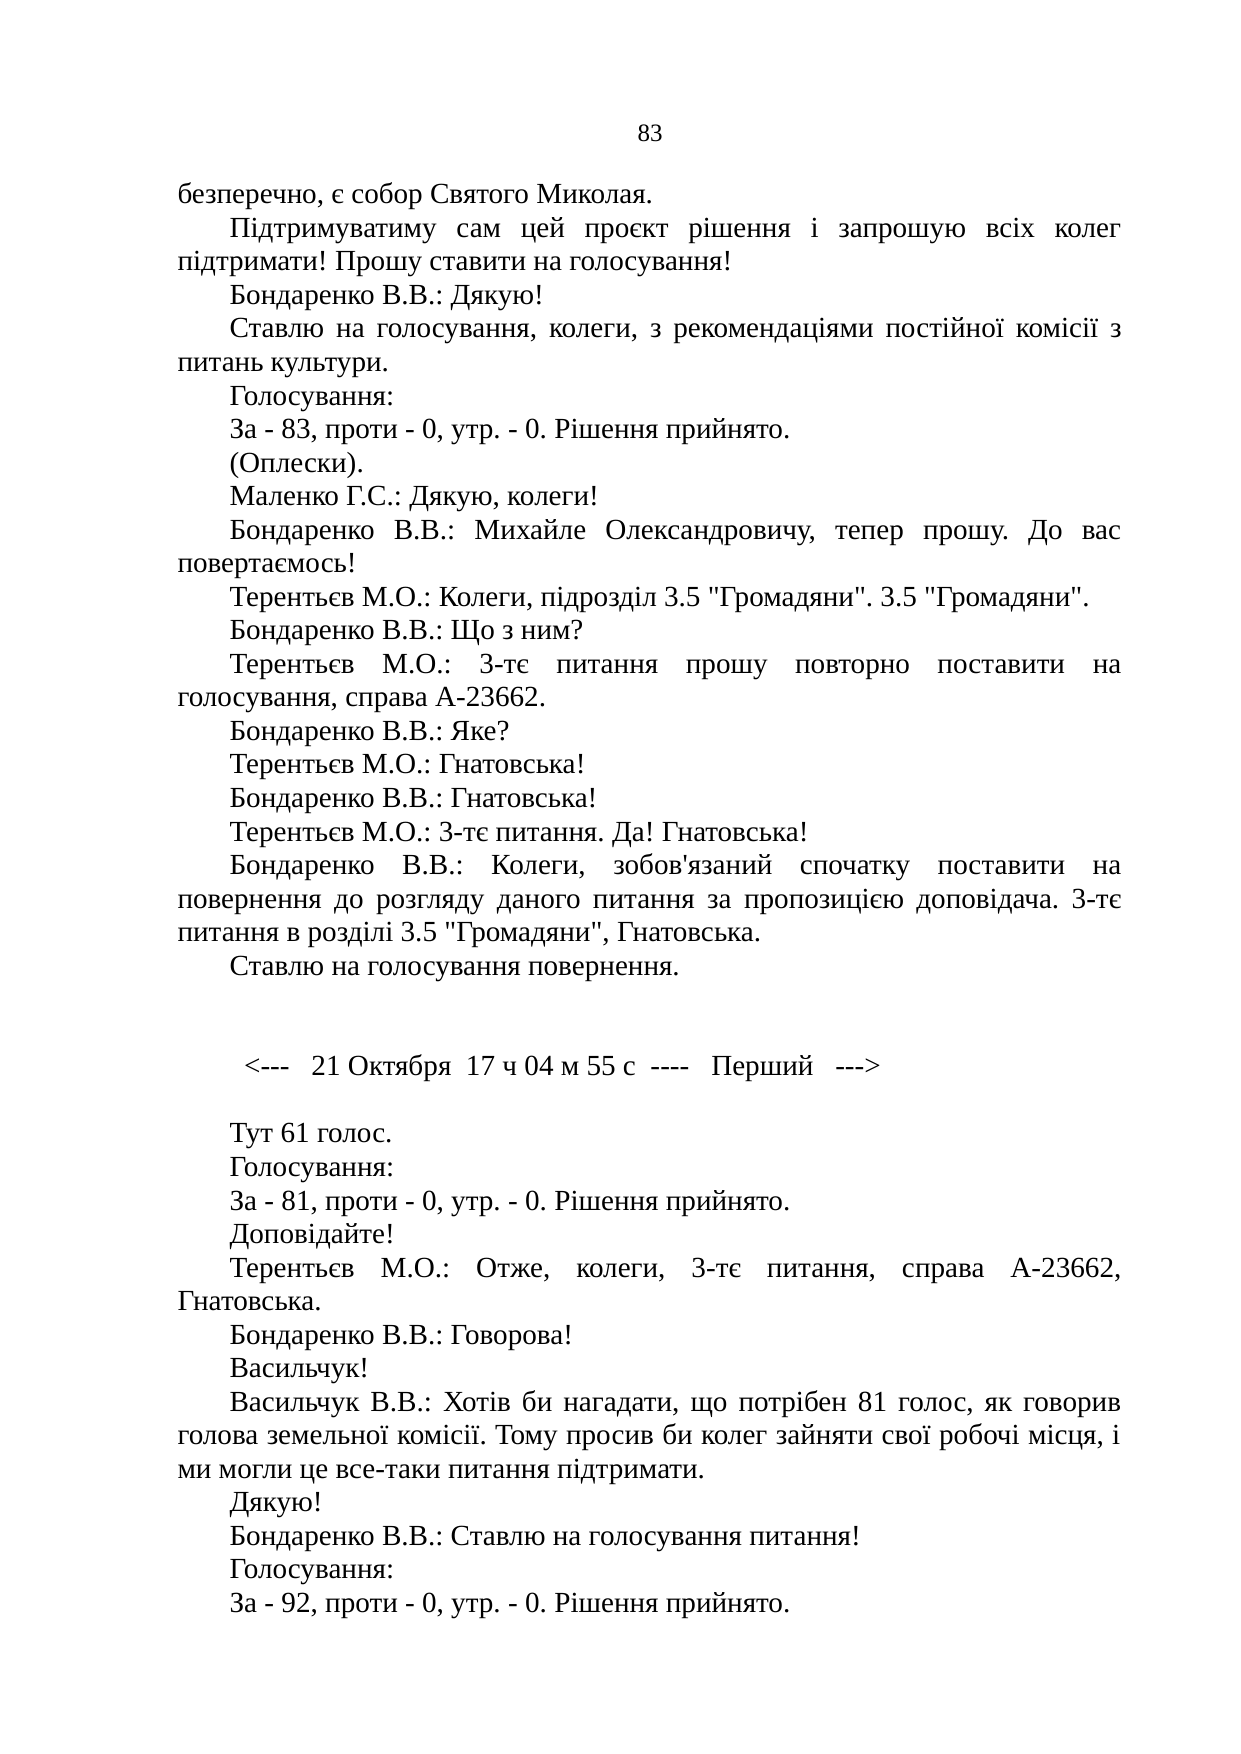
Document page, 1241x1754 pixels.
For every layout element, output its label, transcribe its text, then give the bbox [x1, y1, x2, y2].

text Доповідайте! [177, 1216, 1122, 1250]
text За - 83, проти - 0, утр. - 0. Рішення прийнято. [177, 411, 1122, 445]
text Бондаренко В.В.: Михайле Олександровичу, тепер прошу. До вас повертаємось! [177, 512, 1122, 579]
text Васильчук! [177, 1350, 1122, 1384]
text Бондаренко В.В.: Говорова! [177, 1317, 1122, 1350]
text Бондаренко В.В.: Колеги, зобов'язаний спочатку поставити на повернення до розгляду даного питання за пропозицією доповідача. 3-тє питання в розділі 3.5 "Громадяни", Гнатовська. [177, 847, 1122, 948]
text Бондаренко В.В.: Гнатовська! [177, 780, 1122, 814]
text Терентьєв М.О.: Колеги, підрозділ 3.5 "Громадяни". 3.5 "Громадяни". [177, 579, 1122, 612]
text Маленко Г.С.: Дякую, колеги! [177, 478, 1122, 512]
text Терентьєв М.О.: 3-тє питання. Да! Гнатовська! [177, 814, 1122, 847]
text Бондаренко В.В.: Що з ним? [177, 612, 1122, 646]
text Голосування: [177, 1149, 1122, 1183]
text За - 81, проти - 0, утр. - 0. Рішення прийнято. [177, 1183, 1122, 1216]
text За - 92, проти - 0, утр. - 0. Рішення прийнято. [177, 1585, 1122, 1619]
text Голосування: [177, 1552, 1122, 1585]
text Терентьєв М.О.: Отже, колеги, 3-тє питання, справа А-23662, Гнатовська. [177, 1250, 1122, 1317]
text Ставлю на голосування, колеги, з рекомендаціями постійної комісії з питань культури. [177, 311, 1122, 378]
text безперечно, є собор Святого Миколая. [177, 176, 1122, 210]
text Голосування: [177, 378, 1122, 411]
text Дякую! [177, 1484, 1122, 1518]
text Бондаренко В.В.: Ставлю на голосування питання! [177, 1518, 1122, 1552]
text Терентьєв М.О.: Гнатовська! [177, 747, 1122, 780]
text Бондаренко В.В.: Дякую! [177, 277, 1122, 311]
text Бондаренко В.В.: Яке? [177, 713, 1122, 747]
text Васильчук В.В.: Хотів би нагадати, що потрібен 81 голос, як говорив голова земельної комісії. Тому просив би колег зайняти свої робочі місця, і ми могли це все-таки питання підтримати. [177, 1384, 1122, 1484]
text (Оплески). [177, 445, 1122, 478]
text Терентьєв М.О.: 3-тє питання прошу повторно поставити на голосування, справа А-23662. [177, 646, 1122, 713]
text <--- 21 Октября 17 ч 04 м 55 с ---- Перший ---> [177, 1048, 1122, 1082]
text Ставлю на голосування повернення. [177, 948, 1122, 981]
text Тут 61 голос. [177, 1116, 1122, 1149]
text Підтримуватиму сам цей проєкт рішення і запрошую всіх колег підтримати! Прошу ставити на голосування! [177, 210, 1122, 277]
